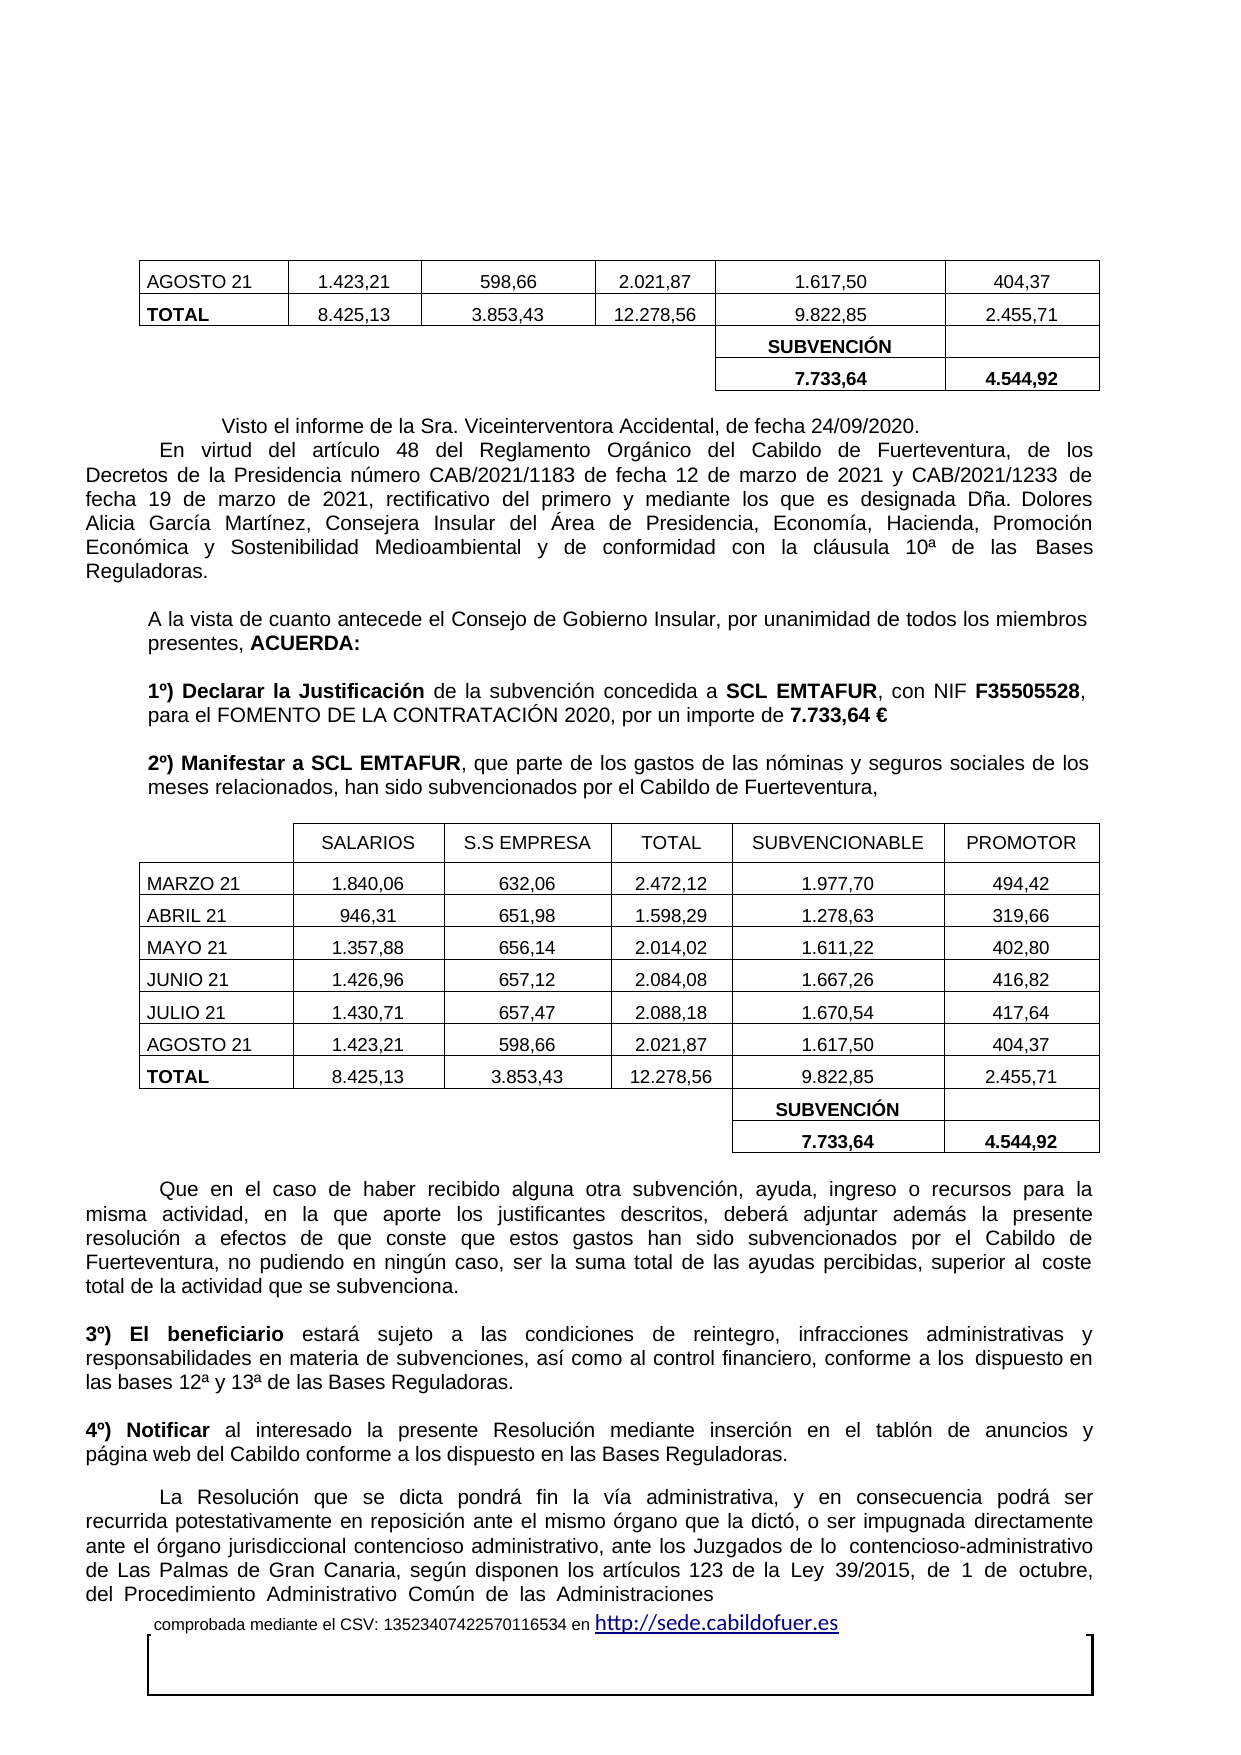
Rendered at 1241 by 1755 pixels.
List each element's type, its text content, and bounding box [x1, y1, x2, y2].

table_cell 3.853,43 [445, 1056, 611, 1088]
table_header 598,66 [422, 261, 595, 293]
table_cell [945, 1089, 1099, 1120]
table_cell 1.840,06 [294, 863, 444, 894]
text 2º) Manifestar a SCL EMTAFUR, que parte de los gastos de las nóminas y seguros sociales de los meses relacionados, han sido subvencionados por el Cabildo de Fuerteventura, [148, 751, 1093, 799]
table_cell 657,47 [445, 992, 611, 1023]
table_header [140, 823, 293, 862]
table_cell [140, 326, 715, 389]
text 4º) Notificar al interesado la presente Resolución mediante inserción en el tablón de anuncios y página web del Cabildo conforme a los dispuesto en las Bases Reguladoras. [85, 1418, 1093, 1466]
table_cell ABRIL 21 [140, 895, 293, 926]
table_cell 1.426,96 [294, 960, 444, 991]
table_cell 4.544,92 [945, 1121, 1099, 1152]
table_cell 12.278,56 [596, 294, 715, 325]
table_cell 1.611,22 [733, 927, 944, 958]
text Visto el informe de la Sra. Viceinterventora Accidental, de fecha 24/09/2020. [221, 414, 1111, 438]
table_cell JULIO 21 [140, 992, 293, 1023]
table_cell 657,12 [445, 960, 611, 991]
table_cell 7.733,64 [733, 1121, 944, 1152]
table_cell 12.278,56 [612, 1056, 732, 1088]
table_cell 494,42 [945, 863, 1099, 894]
text La Resolución que se dicta pondrá fin la vía administrativa, y en consecuencia podrá ser recurrida potestativamente en reposición ante el mismo órgano que la dictó, o ser impugnada directamente ante el órgano jurisdiccional contencioso administrativo, ante los Juzgados de lo contencioso-administrativo de Las Palmas de Gran Canaria, según disponen los artículos 123 de la Ley 39/2015, de 1 de octubre, del Procedimiento Administrativo Común de las Administraciones [85, 1485, 1093, 1606]
table_cell 1.977,70 [733, 863, 944, 894]
table_cell 2.021,87 [612, 1024, 732, 1055]
table_cell [140, 1089, 732, 1152]
table_header SALARIOS [294, 824, 444, 862]
table_header 1.617,50 [716, 261, 945, 293]
table_cell 1.670,54 [733, 992, 944, 1023]
table_cell 1.430,71 [294, 992, 444, 1023]
table_cell AGOSTO 21 [140, 1024, 293, 1055]
table_cell 7.733,64 [716, 358, 945, 389]
table_header 404,37 [946, 261, 1099, 293]
table_cell 416,82 [945, 960, 1099, 991]
table_cell 9.822,85 [716, 294, 945, 325]
table_header AGOSTO 21 [140, 261, 288, 293]
table_cell 4.544,92 [946, 358, 1099, 389]
table_cell 404,37 [945, 1024, 1099, 1055]
table_cell 402,80 [945, 927, 1099, 958]
table_cell MARZO 21 [140, 863, 293, 894]
text En virtud del artículo 48 del Reglamento Orgánico del Cabildo de Fuerteventura, de los Decretos de la Presidencia número CAB/2021/1183 de fecha 12 de marzo de 2021 y CAB/2021/1233 de fecha 19 de marzo de 2021, rectificativo del primero y mediante los que es designada Dña. Dolores Alicia García Martínez, Consejera Insular del Área de Presidencia, Economía, Hacienda, Promoción Económica y Sostenibilidad Medioambiental y de conformidad con la cláusula 10ª de las Bases Reguladoras. [85, 438, 1093, 583]
table_header 2.021,87 [596, 261, 715, 293]
table_cell MAYO 21 [140, 927, 293, 958]
table_cell 9.822,85 [733, 1056, 944, 1088]
table_cell 417,64 [945, 992, 1099, 1023]
table_header TOTAL [612, 824, 732, 862]
table_cell 598,66 [445, 1024, 611, 1055]
table_cell 2.455,71 [945, 1056, 1099, 1088]
table_cell 1.357,88 [294, 927, 444, 958]
table_header S.S EMPRESA [445, 824, 611, 862]
table_cell 3.853,43 [422, 294, 595, 325]
table_cell 2.472,12 [612, 863, 732, 894]
table_cell 1.617,50 [733, 1024, 944, 1055]
table_cell 1.667,26 [733, 960, 944, 991]
text Que en el caso de haber recibido alguna otra subvención, ayuda, ingreso o recursos para la misma actividad, en la que aporte los justificantes descritos, deberá adjuntar además la presente resolución a efectos de que conste que estos gastos han sido subvencionados por el Cabildo de Fuerteventura, no pudiendo en ningún caso, ser la suma total de las ayudas percibidas, superior al coste total de la actividad que se subvenciona. [85, 1177, 1093, 1298]
table_cell 2.088,18 [612, 992, 732, 1023]
table_cell 1.278,63 [733, 895, 944, 926]
table_header PROMOTOR [945, 824, 1099, 862]
table_cell 2.455,71 [946, 294, 1099, 325]
table_header 1.423,21 [289, 261, 421, 293]
table_cell JUNIO 21 [140, 960, 293, 991]
table_cell SUBVENCIÓN [733, 1089, 944, 1120]
table_cell 8.425,13 [294, 1056, 444, 1088]
table_cell 946,31 [294, 895, 444, 926]
table_cell 2.014,02 [612, 927, 732, 958]
table_cell 1.598,29 [612, 895, 732, 926]
text 3º) El beneficiario estará sujeto a las condiciones de reintegro, infracciones administrativas y responsabilidades en materia de subvenciones, así como al control financiero, conforme a los dispuesto en las bases 12ª y 13ª de las Bases Reguladoras. [85, 1322, 1093, 1394]
table_cell 1.423,21 [294, 1024, 444, 1055]
table_cell [946, 326, 1099, 357]
table_cell TOTAL [140, 294, 288, 325]
table_header SUBVENCIONABLE [733, 824, 944, 862]
table_cell 8.425,13 [289, 294, 421, 325]
text 1º) Declarar la Justificación de la subvención concedida a SCL EMTAFUR, con NIF F35505528, para el FOMENTO DE LA CONTRATACIÓN 2020, por un importe de 7.733,64 € [148, 679, 1111, 727]
table_cell 651,98 [445, 895, 611, 926]
table_cell 319,66 [945, 895, 1099, 926]
table_cell TOTAL [140, 1056, 293, 1088]
table_cell 2.084,08 [612, 960, 732, 991]
text A la vista de cuanto antecede el Consejo de Gobierno Insular, por unanimidad de todos los miembros presentes, ACUERDA: [148, 607, 1111, 655]
table_cell 656,14 [445, 927, 611, 958]
table_cell 632,06 [445, 863, 611, 894]
table_cell SUBVENCIÓN [716, 326, 945, 357]
